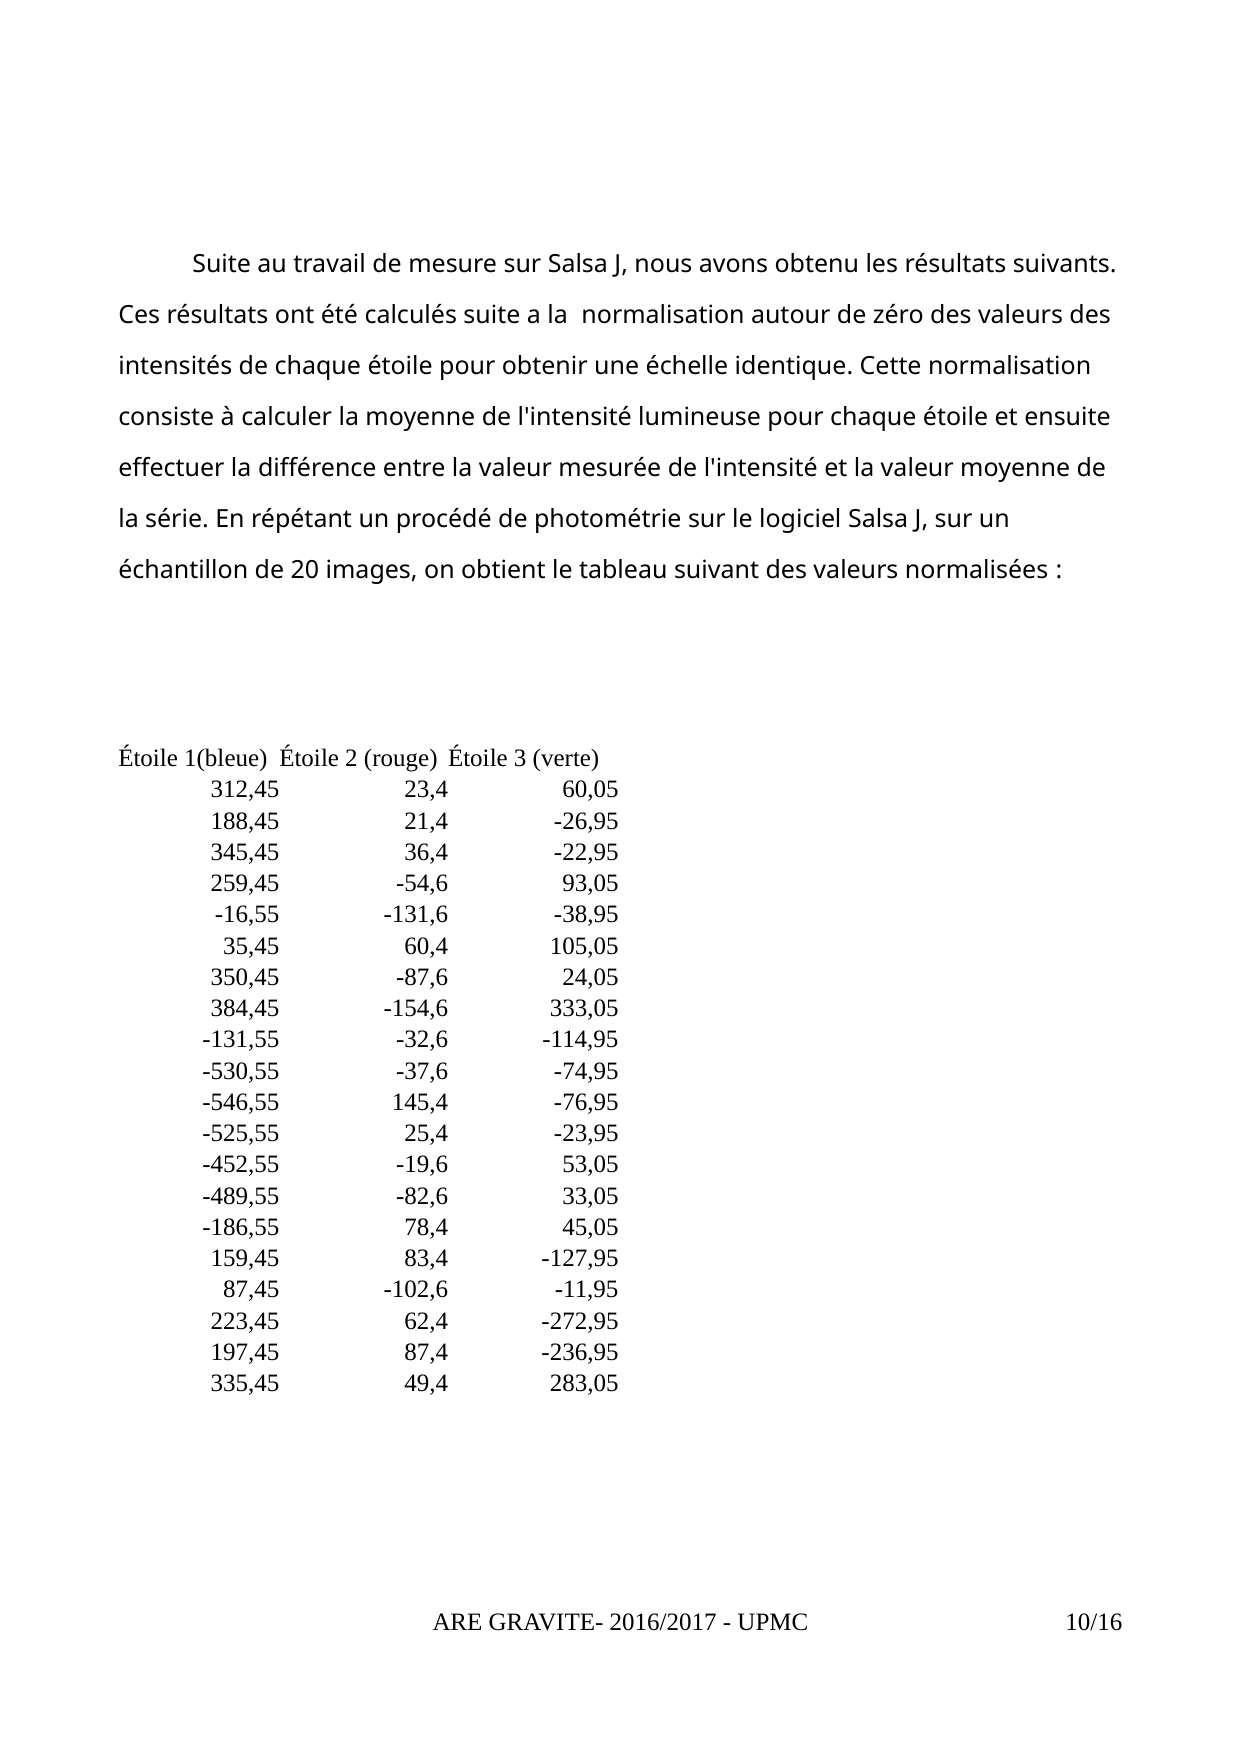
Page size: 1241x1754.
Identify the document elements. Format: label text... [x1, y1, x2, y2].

table_cell -154,6 [279, 992, 448, 1023]
table_cell -54,6 [279, 867, 448, 898]
table_cell 49,4 [279, 1367, 448, 1398]
table_cell -11,95 [448, 1273, 618, 1304]
table_cell 25,4 [279, 1117, 448, 1148]
table_cell 21,4 [279, 805, 448, 836]
table_cell -272,95 [448, 1305, 618, 1336]
table_cell -236,95 [448, 1336, 618, 1367]
table_cell 159,45 [118, 1242, 279, 1273]
table_cell -546,55 [118, 1086, 279, 1117]
table_cell 333,05 [448, 992, 618, 1023]
table_cell 145,4 [279, 1086, 448, 1117]
table_cell -26,95 [448, 805, 618, 836]
table_cell -127,95 [448, 1242, 618, 1273]
table_cell 93,05 [448, 867, 618, 898]
table_cell 312,45 [118, 773, 279, 804]
table_cell -23,95 [448, 1117, 618, 1148]
table_cell 87,45 [118, 1273, 279, 1304]
table_cell -525,55 [118, 1117, 279, 1148]
table_header Étoile 3 (verte) [448, 742, 618, 773]
table_cell -22,95 [448, 836, 618, 867]
text Suite au travail de mesure sur Salsa J, nous avons obtenu les résultats suivants. Ces résultats ont été calculés suite a la normalisation autour de zéro des valeurs des intensités de chaque étoile pour obtenir une échelle identique. Cette normalisation consiste à calculer la moyenne de l'intensité lumineuse pour chaque étoile et ensuite effectuer la différence entre la valeur mesurée de l'intensité et la valeur moyenne de la série. En répétant un procédé de photométrie sur le logiciel Salsa J, sur un échantillon de 20 images, on obtient le tableau suivant des valeurs normalisées : [118, 245, 1122, 586]
table_cell 335,45 [118, 1367, 279, 1398]
table_cell 105,05 [448, 930, 618, 961]
table_cell 36,4 [279, 836, 448, 867]
table_cell 259,45 [118, 867, 279, 898]
table_cell 78,4 [279, 1211, 448, 1242]
table_cell -74,95 [448, 1055, 618, 1086]
table_cell 60,05 [448, 773, 618, 804]
table_cell -131,6 [279, 898, 448, 929]
table_cell 24,05 [448, 961, 618, 992]
table_cell 33,05 [448, 1180, 618, 1211]
table_cell -186,55 [118, 1211, 279, 1242]
table_cell 223,45 [118, 1305, 279, 1336]
table_cell 197,45 [118, 1336, 279, 1367]
table_cell 62,4 [279, 1305, 448, 1336]
table_cell -16,55 [118, 898, 279, 929]
table_cell -131,55 [118, 1023, 279, 1054]
table_cell -76,95 [448, 1086, 618, 1117]
table_cell 345,45 [118, 836, 279, 867]
table_cell -82,6 [279, 1180, 448, 1211]
table_cell -37,6 [279, 1055, 448, 1086]
table_cell -530,55 [118, 1055, 279, 1086]
table_cell 384,45 [118, 992, 279, 1023]
table_header Étoile 1(bleue) [118, 742, 279, 773]
table_cell 188,45 [118, 805, 279, 836]
table_header Étoile 2 (rouge) [279, 742, 448, 773]
table_cell -114,95 [448, 1023, 618, 1054]
table_cell 60,4 [279, 930, 448, 961]
table_cell -87,6 [279, 961, 448, 992]
table_cell 35,45 [118, 930, 279, 961]
table_cell 283,05 [448, 1367, 618, 1398]
table_cell 350,45 [118, 961, 279, 992]
table_cell 87,4 [279, 1336, 448, 1367]
table_cell -102,6 [279, 1273, 448, 1304]
table_cell 23,4 [279, 773, 448, 804]
table_cell -19,6 [279, 1148, 448, 1179]
table_cell 83,4 [279, 1242, 448, 1273]
table_cell -32,6 [279, 1023, 448, 1054]
table_cell -489,55 [118, 1180, 279, 1211]
table_cell -452,55 [118, 1148, 279, 1179]
table_cell -38,95 [448, 898, 618, 929]
table_cell 45,05 [448, 1211, 618, 1242]
table_cell 53,05 [448, 1148, 618, 1179]
